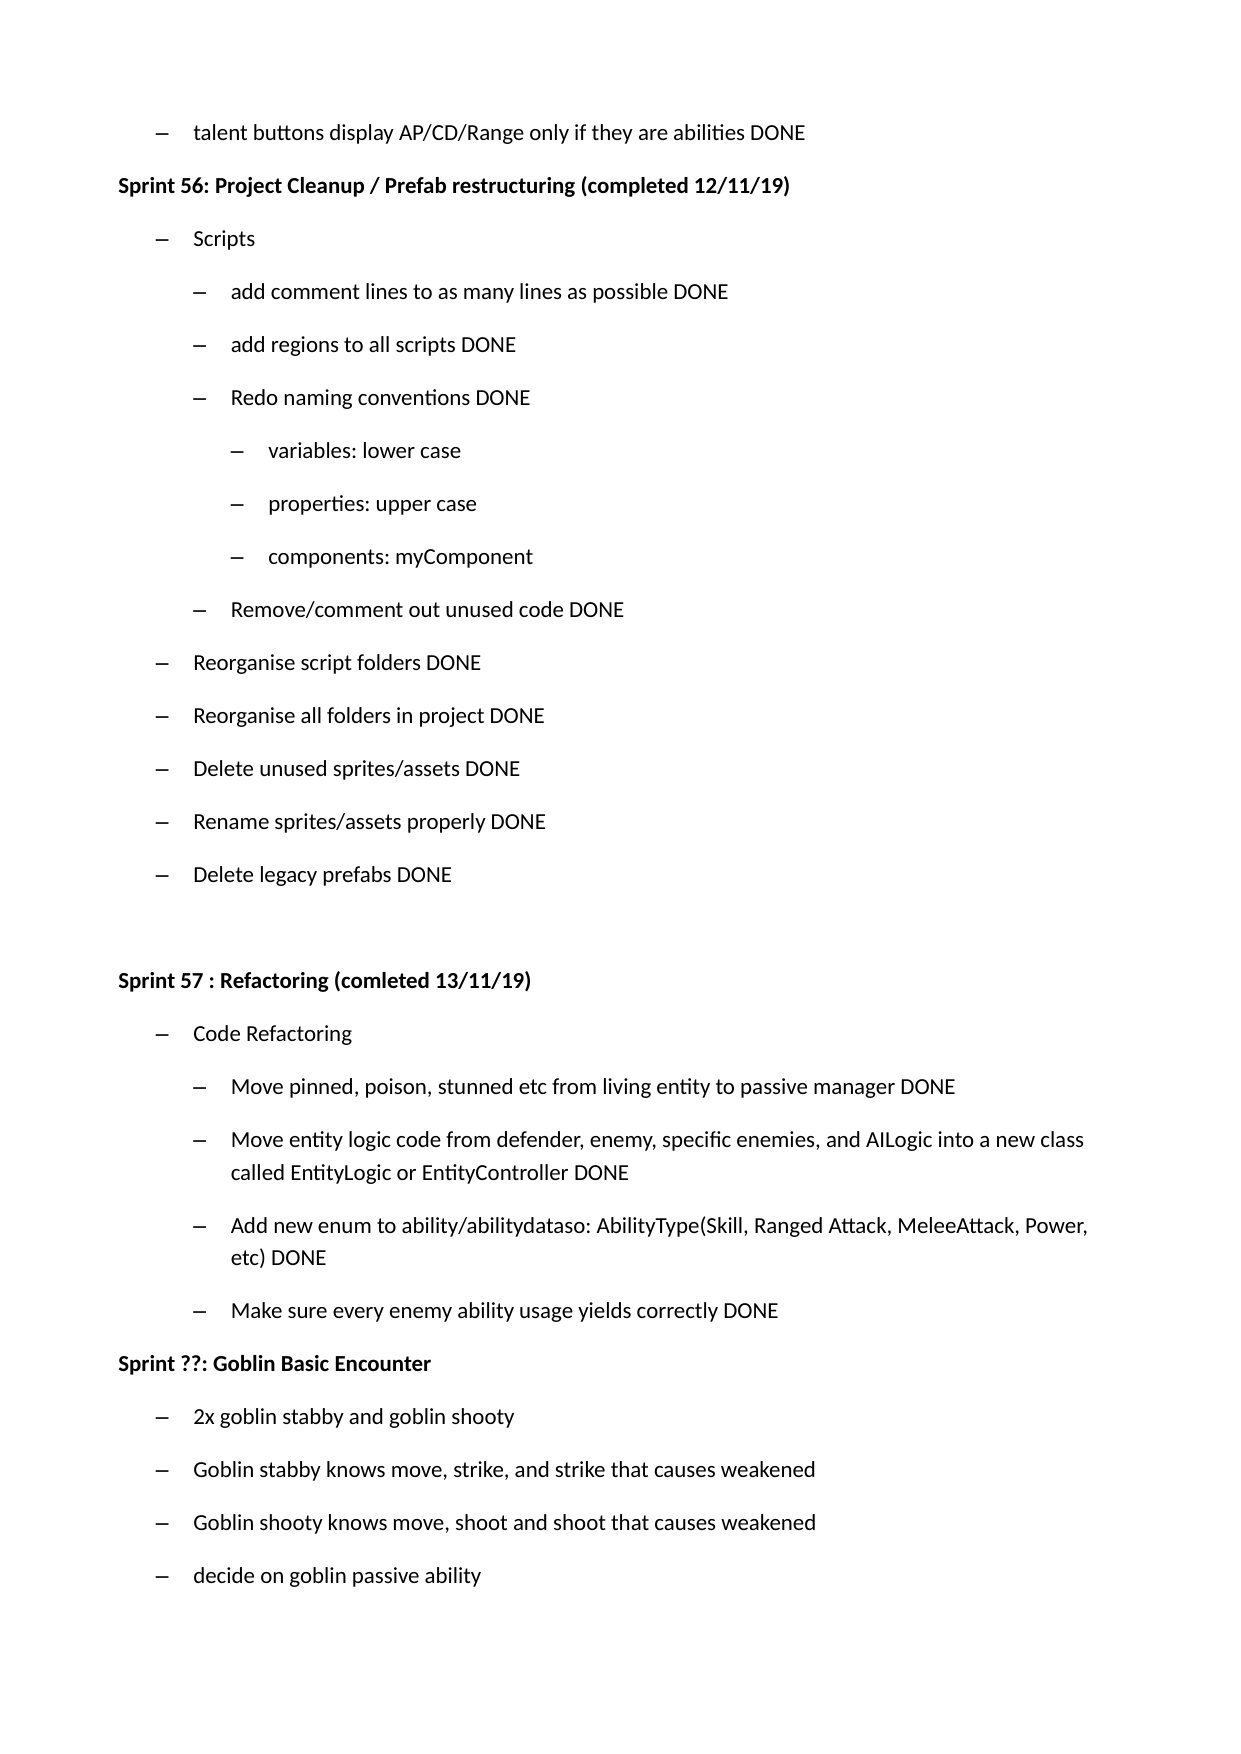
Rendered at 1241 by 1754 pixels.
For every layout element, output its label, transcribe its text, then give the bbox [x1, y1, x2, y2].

list Goblin shooty knows move, shoot and shoot that causes weakened [156, 1508, 1122, 1536]
list components: myComponent [231, 542, 1122, 570]
list Redo naming conventions DONE [193, 383, 1122, 411]
list Reorganise all folders in project DONE [156, 701, 1122, 729]
text Sprint 56: Project Cleanup / Prefab restructuring (completed 12/11/19) [118, 171, 1122, 199]
list Remove/comment out unused code DONE [193, 595, 1122, 623]
list variables: lower case [231, 436, 1122, 464]
list properties: upper case [231, 489, 1122, 517]
list Rename sprites/assets properly DONE [156, 807, 1122, 835]
list Reorganise script folders DONE [156, 648, 1122, 676]
list decide on goblin passive ability [156, 1561, 1122, 1589]
text Sprint 57 : Refactoring (comleted 13/11/19) [118, 966, 1122, 994]
list Scripts [156, 224, 1122, 252]
list Delete legacy prefabs DONE [156, 860, 1122, 888]
list add comment lines to as many lines as possible DONE [193, 277, 1122, 305]
list 2x goblin stabby and goblin shooty [156, 1402, 1122, 1430]
list talent buttons display AP/CD/Range only if they are abilities DONE [156, 118, 1122, 146]
list Make sure every enemy ability usage yields correctly DONE [193, 1296, 1122, 1324]
list Add new enum to ability/abilitydataso: AbilityType(Skill, Ranged Attack, MeleeAttack, Power, etc) DONE [193, 1211, 1122, 1271]
list Move entity logic code from defender, enemy, specific enemies, and AILogic into a new class called EntityLogic or EntityController DONE [193, 1126, 1122, 1186]
list Delete unused sprites/assets DONE [156, 754, 1122, 782]
list add regions to all scripts DONE [193, 330, 1122, 358]
list Goblin stabby knows move, strike, and strike that causes weakened [156, 1455, 1122, 1483]
list Move pinned, poison, stunned etc from living entity to passive manager DONE [193, 1072, 1122, 1101]
list Code Refactoring [156, 1019, 1122, 1047]
text Sprint ??: Goblin Basic Encounter [118, 1349, 1122, 1377]
